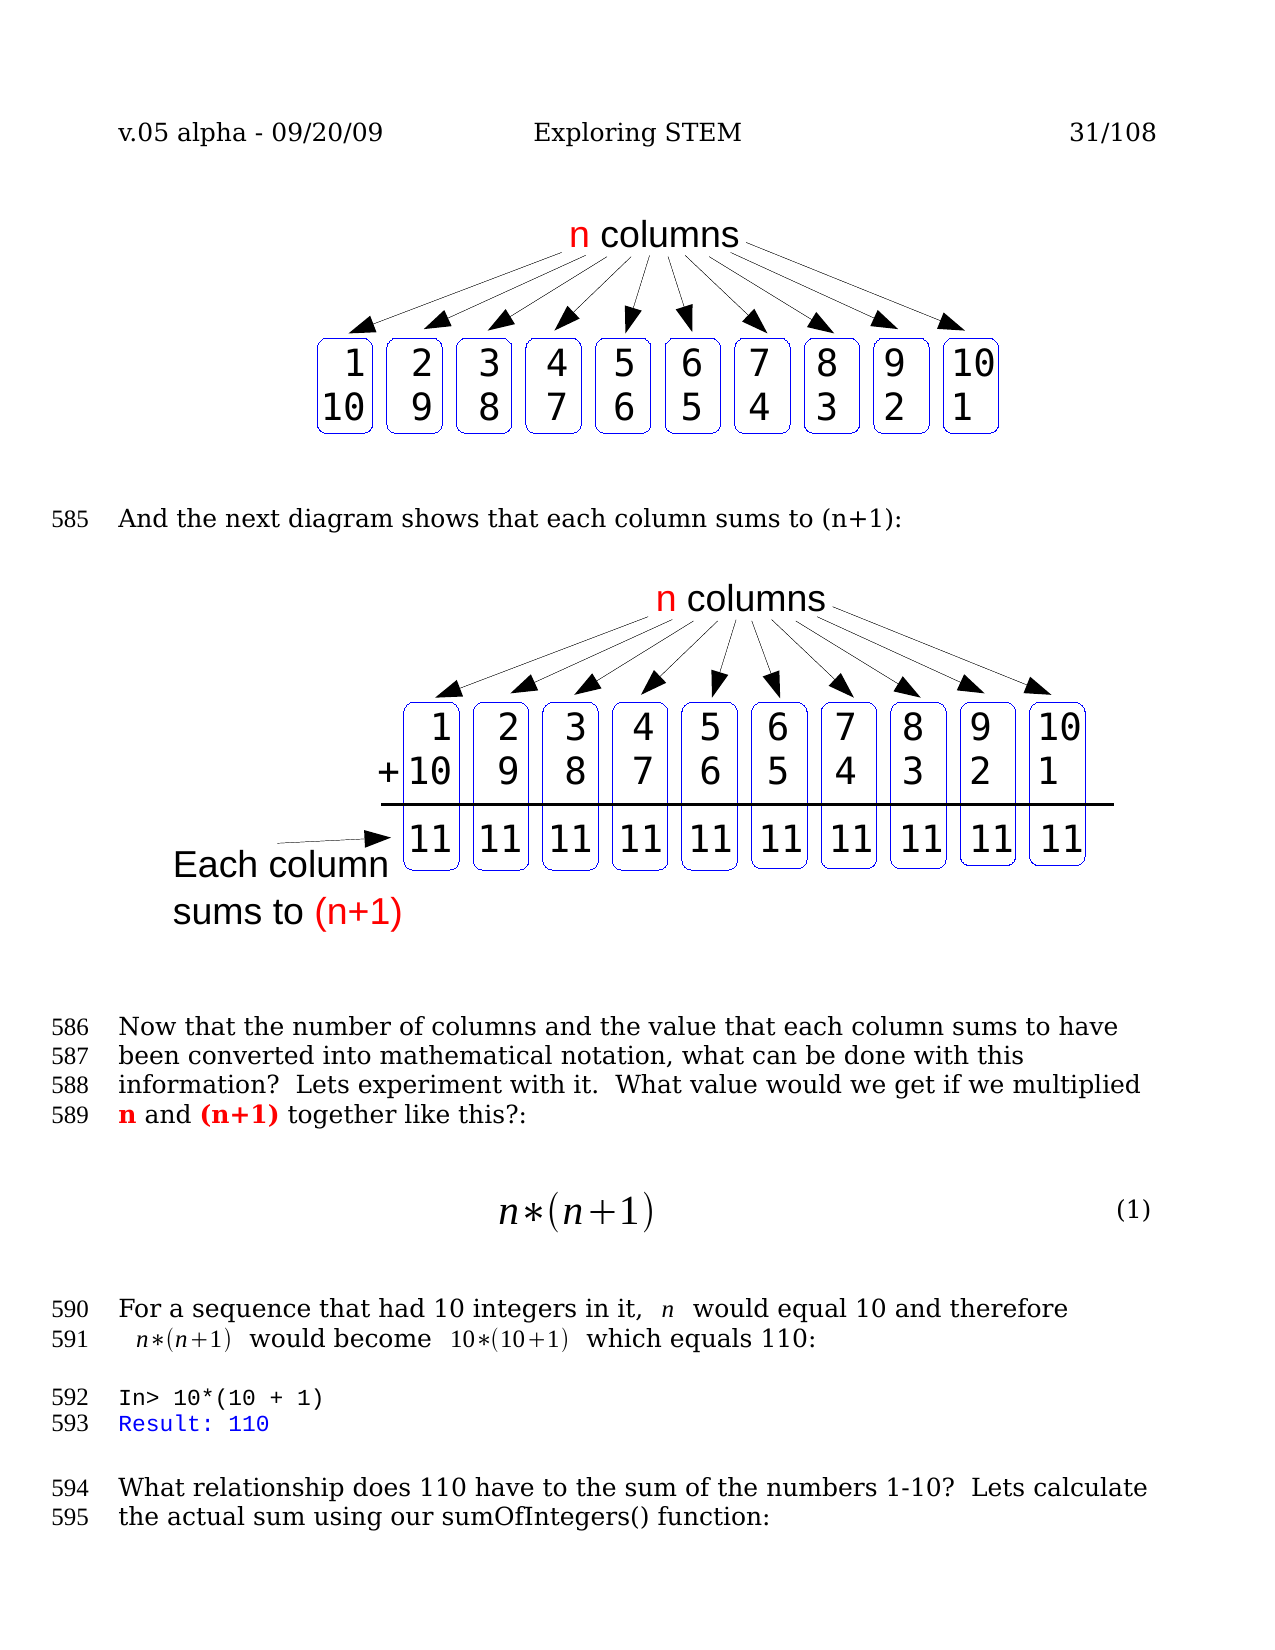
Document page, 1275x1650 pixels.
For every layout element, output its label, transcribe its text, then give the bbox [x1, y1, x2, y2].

text In> 10*(10 + 1) [118, 1386, 1157, 1412]
text And the next diagram shows that each column sums to (n+1): [118, 504, 1157, 533]
text For a sequence that had 10 integers in it,would equal 10 and thereforewould becomewhich equals 110: [118, 1294, 1157, 1354]
text Result: 110 [118, 1412, 1157, 1438]
text What relationship does 110 have to the sum of the numbers 1-10? Lets calculate the actual sum using our sumOfIntegers() function: [118, 1473, 1157, 1531]
text Now that the number of columns and the value that each column sums to have been converted into mathematical notation, what can be done with this information? Lets experiment with it. What value would we get if we multiplied n and (n+1) together like this?: [118, 1012, 1157, 1129]
table_header [118, 1180, 1041, 1241]
table_header (1) [1041, 1180, 1157, 1241]
